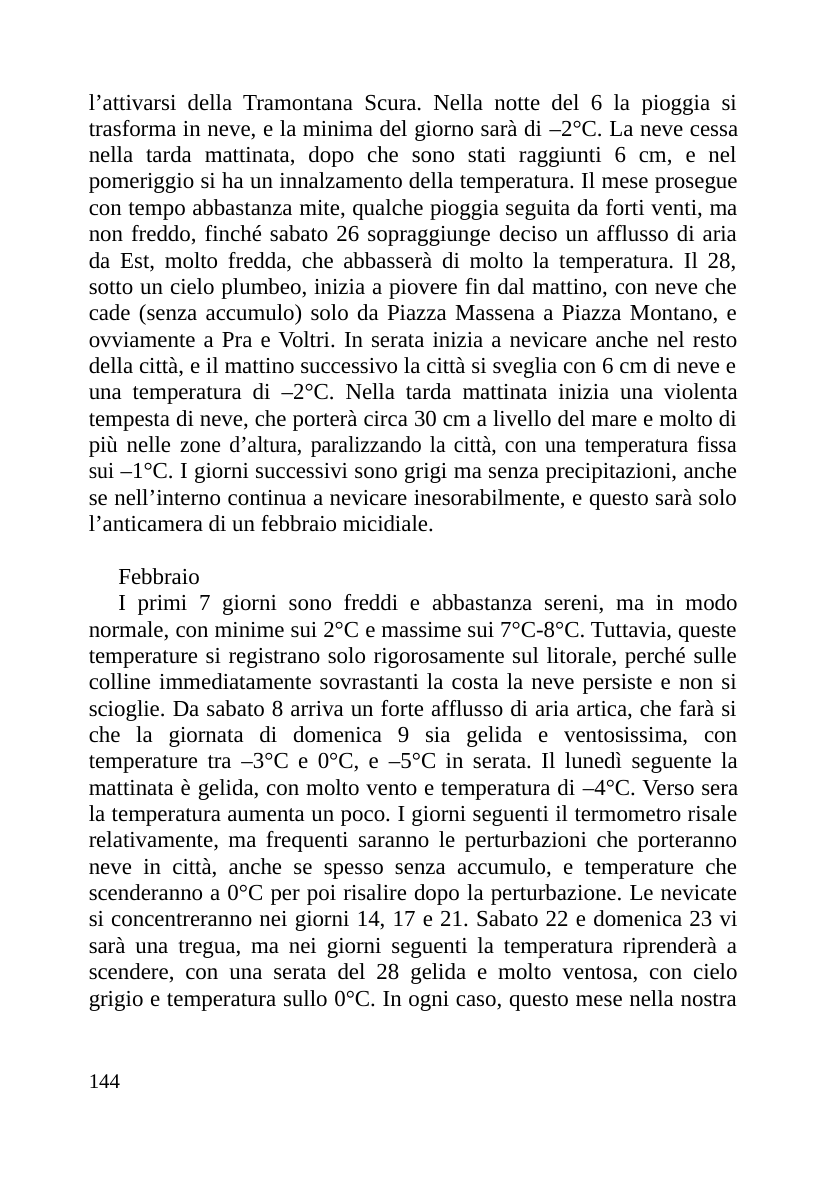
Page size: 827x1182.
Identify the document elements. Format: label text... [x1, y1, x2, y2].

text l’attivarsi della Tramontana Scura. Nella notte del 6 la pioggia si trasforma in neve, e la minima del giorno sarà di ‒2°C. La neve cessa nella tarda mattinata, dopo che sono stati raggiunti 6 cm, e nel pomeriggio si ha un innalzamento della temperatura. Il mese prosegue con tempo abbastanza mite, qualche pioggia seguita da forti venti, ma non freddo, finché sabato 26 sopraggiunge deciso un afflusso di aria da Est, molto fredda, che abbasserà di molto la temperatura. Il 28, sotto un cielo plumbeo, inizia a piovere fin dal mattino, con neve che cade (senza accumulo) solo da Piazza Massena a Piazza Montano, e ovviamente a Pra e Voltri. In serata inizia a nevicare anche nel resto della città, e il mattino successivo la città si sveglia con 6 cm di neve e una temperatura di ‒2°C. Nella tarda mattinata inizia una violenta tempesta di neve, che porterà circa 30 cm a livello del mare e molto di più nelle zone d’altura, paralizzando la città, con una temperatura fissa sui ‒1°C. I giorni successivi sono grigi ma senza precipitazioni, anche se nell’interno continua a nevicare inesorabilmente, e questo sarà solo l’anticamera di un febbraio micidiale. [88, 88, 738, 537]
text Febbraio [88, 563, 738, 589]
text I primi 7 giorni sono freddi e abbastanza sereni, ma in modo normale, con minime sui 2°C e massime sui 7°C-8°C. Tuttavia, queste temperature si registrano solo rigorosamente sul litorale, perché sulle colline immediatamente sovrastanti la costa la neve persiste e non si scioglie. Da sabato 8 arriva un forte afflusso di aria artica, che farà si che la giornata di domenica 9 sia gelida e ventosissima, con temperature tra ‒3°C e 0°C, e ‒5°C in serata. Il lunedì seguente la mattinata è gelida, con molto vento e temperatura di ‒4°C. Verso sera la temperatura aumenta un poco. I giorni seguenti il termometro risale relativamente, ma frequenti saranno le perturbazioni che porteranno neve in città, anche se spesso senza accumulo, e temperature che scenderanno a 0°C per poi risalire dopo la perturbazione. Le nevicate si concentreranno nei giorni 14, 17 e 21. Sabato 22 e domenica 23 vi sarà una tregua, ma nei giorni seguenti la temperatura riprenderà a scendere, con una serata del 28 gelida e molto ventosa, con cielo grigio e temperatura sullo 0°C. In ogni caso, questo mese nella nostra [88, 589, 738, 1011]
